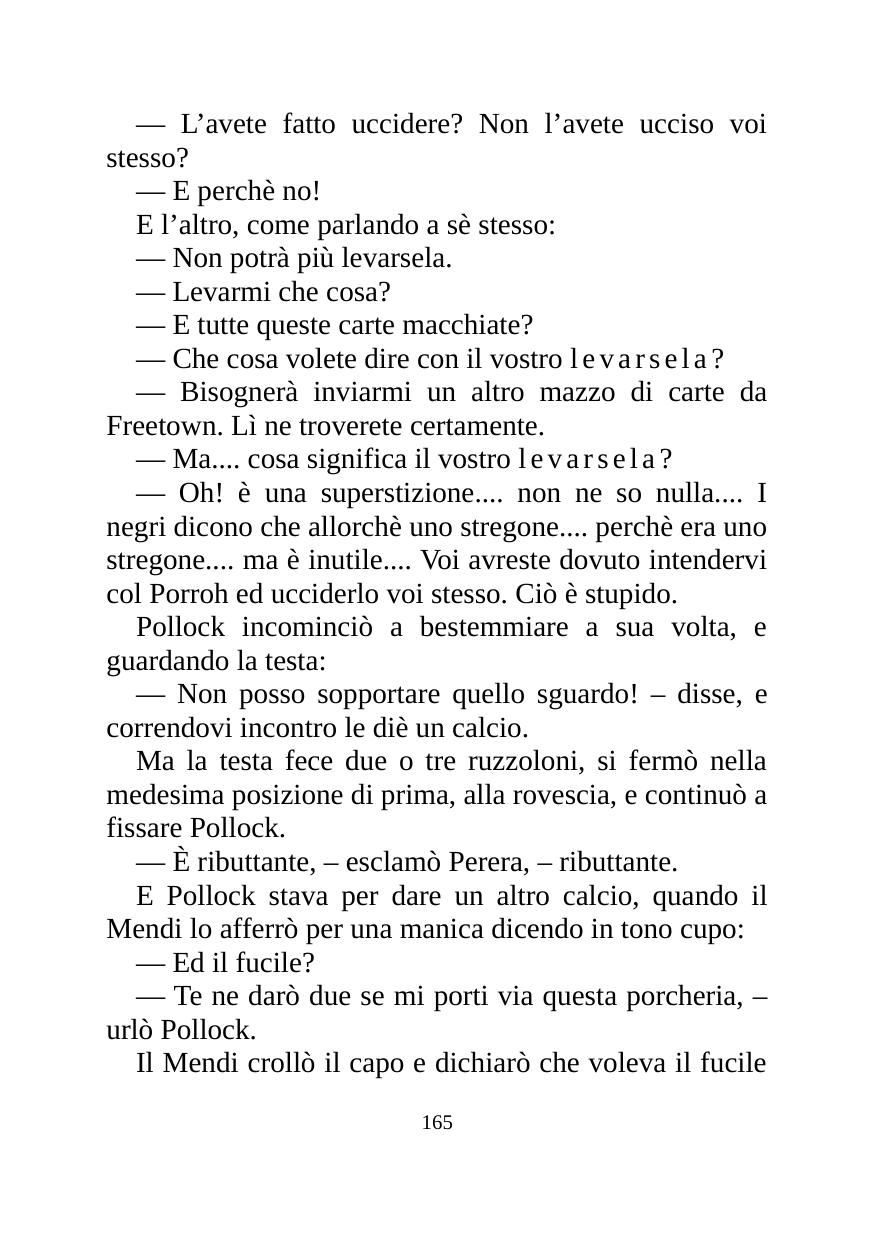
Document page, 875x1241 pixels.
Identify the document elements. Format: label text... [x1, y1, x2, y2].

text — L’avete fatto uccidere? Non l’avete ucciso voi stesso? [106, 106, 768, 173]
text Pollock incominciò a bestemmiare a sua volta, e guardando la testa: [106, 609, 768, 676]
text — Levarmi che cosa? [106, 274, 768, 307]
text Il Mendi crollò il capo e dichiarò che voleva il fucile [106, 1045, 768, 1079]
text — Te ne darò due se mi porti via questa porcheria, – urlò Pollock. [106, 978, 768, 1045]
text — Ed il fucile? [106, 945, 768, 978]
text — Oh! è una superstizione.... non ne so nulla.... I negri dicono che allorchè uno stregone.... perchè era uno stregone.... ma è inutile.... Voi avreste dovuto intendervi col Porroh ed ucciderlo voi stesso. Ciò è stupido. [106, 475, 768, 609]
text — Non posso sopportare quello sguardo! – disse, e correndovi incontro le diè un calcio. [106, 676, 768, 743]
text — È ributtante, – esclamò Perera, – ributtante. [106, 844, 768, 878]
text — Ma.... cosa significa il vostro levarsela? [106, 442, 768, 475]
text — Che cosa volete dire con il vostro levarsela? [106, 341, 768, 374]
text — E tutte queste carte macchiate? [106, 307, 768, 341]
text — Non potrà più levarsela. [106, 240, 768, 274]
text E l’altro, come parlando a sè stesso: [106, 207, 768, 240]
text — E perchè no! [106, 173, 768, 207]
text Ma la testa fece due o tre ruzzoloni, si fermò nella medesima posizione di prima, alla rovescia, e continuò a fissare Pollock. [106, 743, 768, 844]
text E Pollock stava per dare un altro calcio, quando il Mendi lo afferrò per una manica dicendo in tono cupo: [106, 878, 768, 945]
text — Bisognerà inviarmi un altro mazzo di carte da Freetown. Lì ne troverete certamente. [106, 374, 768, 442]
